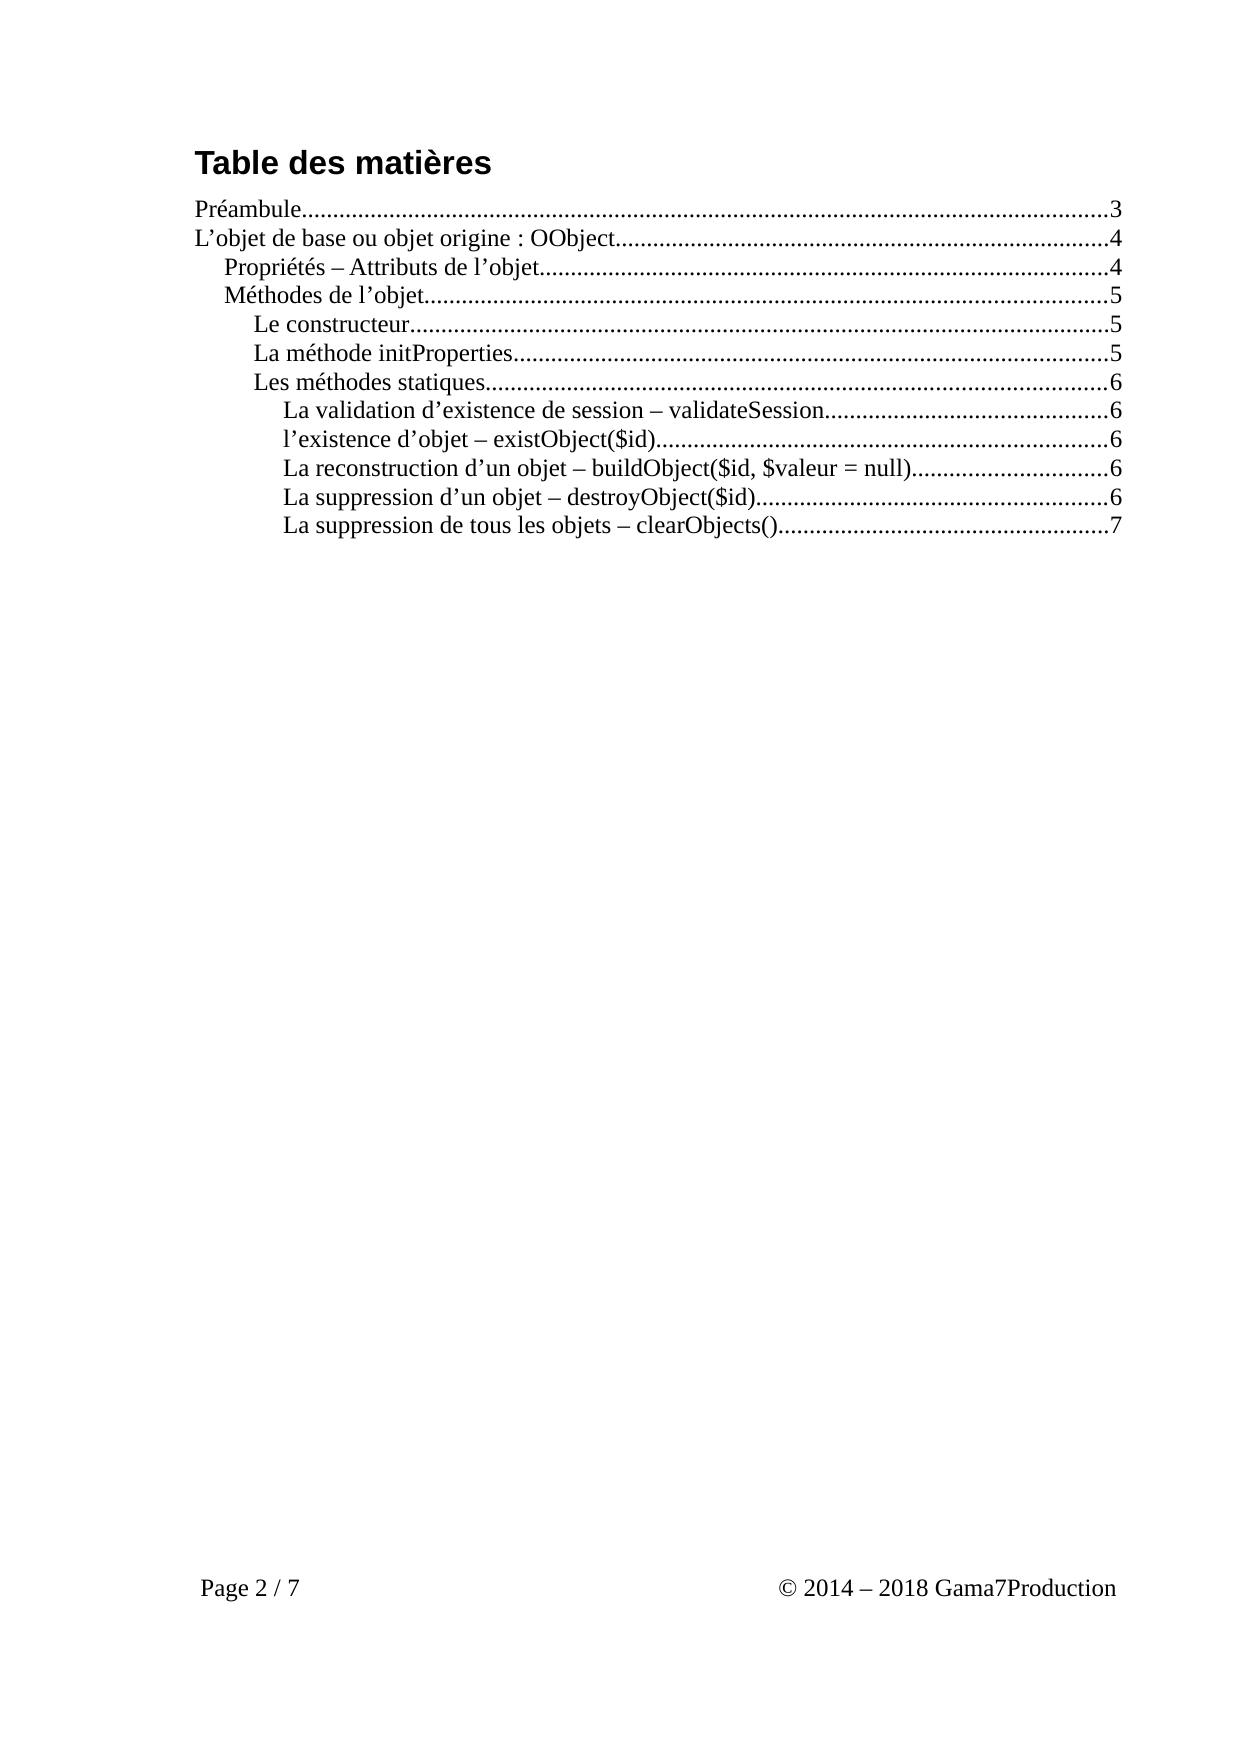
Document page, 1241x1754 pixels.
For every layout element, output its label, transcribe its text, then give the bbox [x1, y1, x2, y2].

text La validation d’existence de session – validateSession 6 [283, 395, 1122, 424]
text La suppression de tous les objets – clearObjects() 7 [283, 510, 1122, 539]
text Préambule 3 [194, 194, 1122, 223]
text Le constructeur 5 [253, 309, 1122, 338]
text Propriétés – Attributs de l’objet 4 [224, 252, 1122, 280]
text La suppression d’un objet – destroyObject($id) 6 [283, 482, 1122, 510]
subtitle Table des matières [194, 143, 1122, 182]
text L’objet de base ou objet origine : OObject 4 [194, 223, 1122, 252]
text Méthodes de l’objet 5 [224, 280, 1122, 309]
text La reconstruction d’un objet – buildObject($id, $valeur = null) 6 [283, 453, 1122, 482]
text l’existence d’objet – existObject($id) 6 [283, 424, 1122, 453]
text Les méthodes statiques 6 [253, 367, 1122, 395]
text La méthode initProperties 5 [253, 338, 1122, 367]
